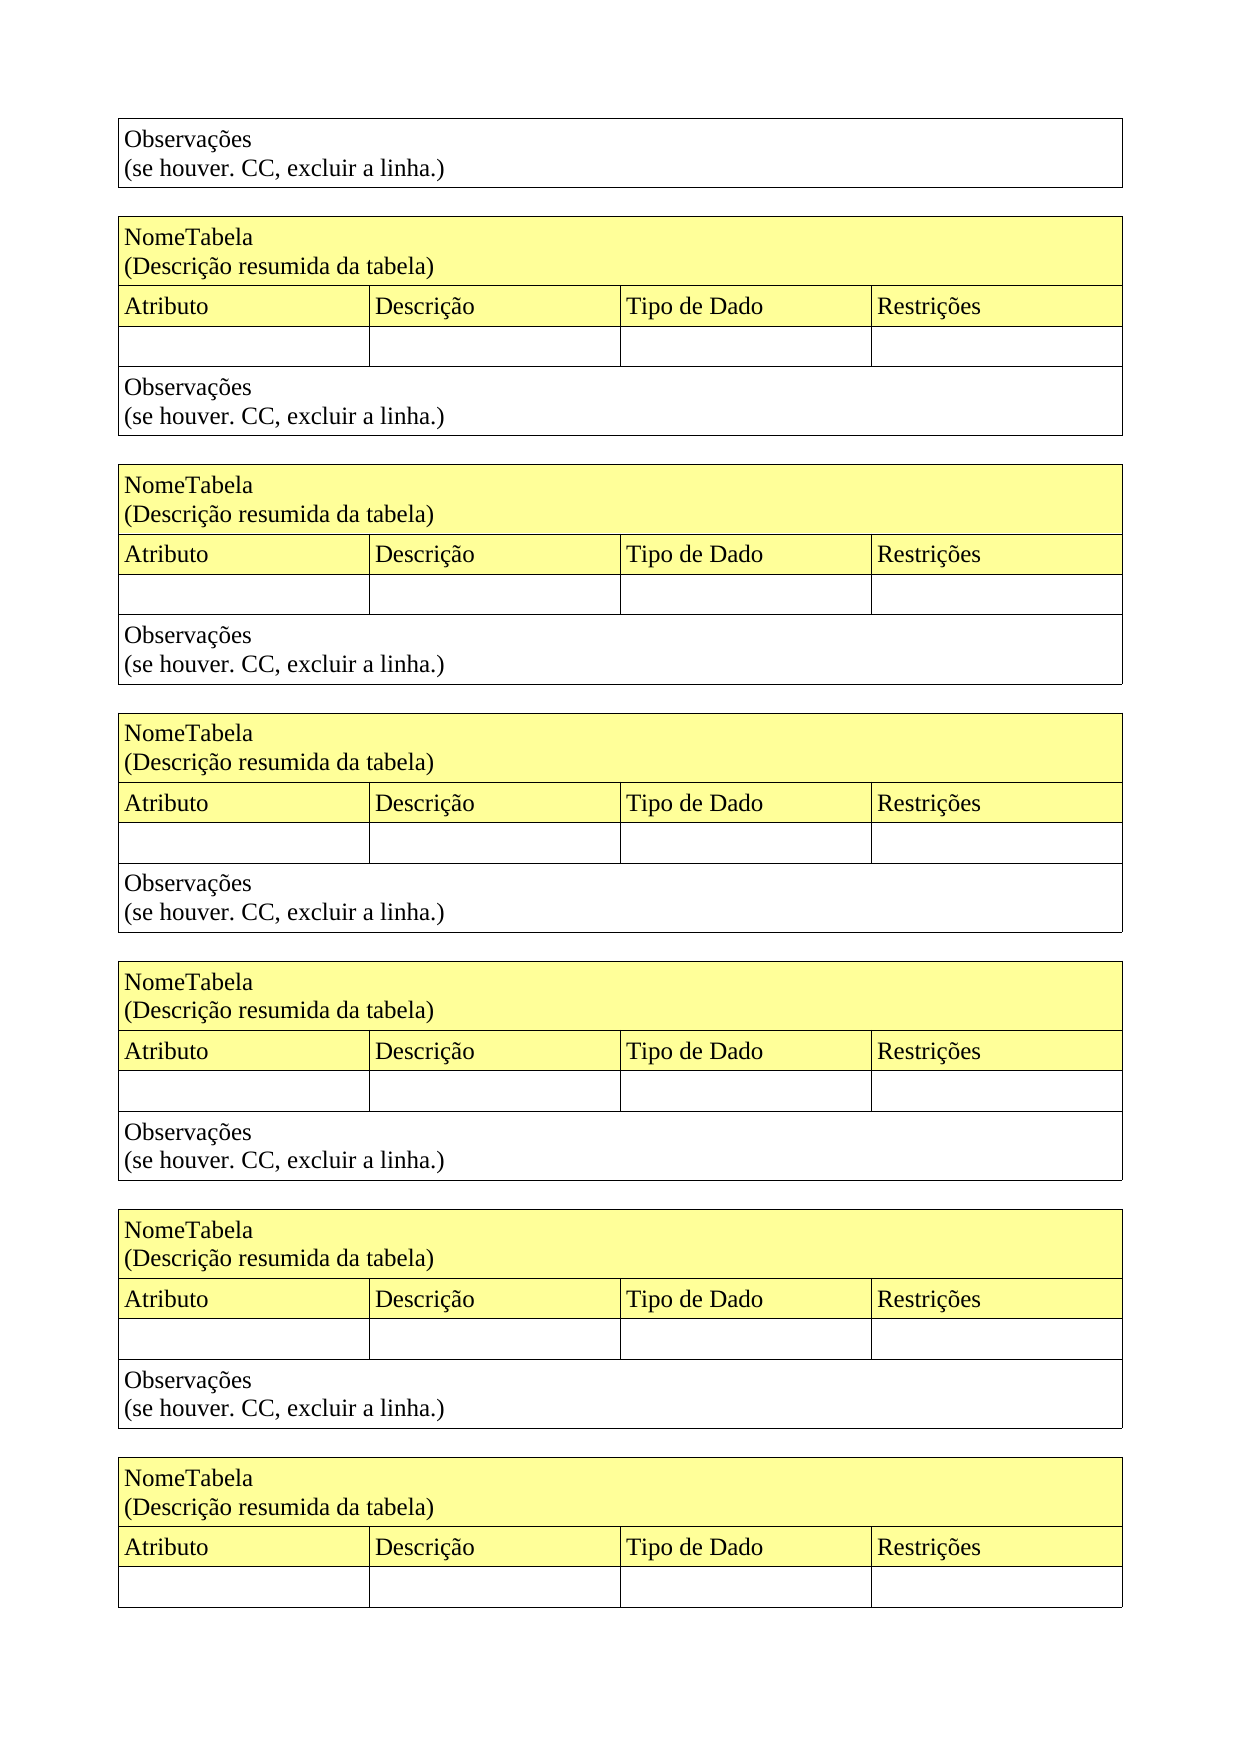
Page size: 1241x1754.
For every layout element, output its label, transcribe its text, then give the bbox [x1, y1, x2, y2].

table_cell Atributo [119, 1031, 369, 1070]
table_cell [621, 823, 871, 862]
table_cell [621, 327, 871, 366]
table_cell Descrição [370, 1527, 620, 1566]
table_cell Descrição [370, 783, 620, 822]
table_cell Descrição [370, 535, 620, 574]
table_cell Observações (se houver. CC, excluir a linha.) [119, 1360, 1122, 1428]
table_cell [872, 823, 1122, 862]
table_cell Atributo [119, 286, 369, 326]
table_cell [370, 327, 620, 366]
table_cell Observações (se houver. CC, excluir a linha.) [119, 864, 1122, 932]
table_cell [119, 1319, 369, 1359]
table_cell Descrição [370, 1279, 620, 1318]
table_cell Restrições [872, 286, 1122, 326]
table_header NomeTabela (Descrição resumida da tabela) [119, 714, 1122, 782]
table_cell [621, 1319, 871, 1359]
table_cell Tipo de Dado [621, 286, 871, 326]
table_cell [872, 575, 1122, 614]
table_cell [872, 1071, 1122, 1111]
table_cell [621, 1567, 871, 1607]
table_cell [119, 1567, 369, 1607]
table_header NomeTabela (Descrição resumida da tabela) [119, 962, 1122, 1030]
table_cell Tipo de Dado [621, 535, 871, 574]
table_header NomeTabela (Descrição resumida da tabela) [119, 217, 1122, 285]
table_cell [621, 1071, 871, 1111]
table_cell [119, 1071, 369, 1111]
table_cell Observações (se houver. CC, excluir a linha.) [119, 367, 1122, 435]
table_cell [621, 575, 871, 614]
table_cell Atributo [119, 1279, 369, 1318]
table_cell Restrições [872, 783, 1122, 822]
table_cell Descrição [370, 1031, 620, 1070]
table_cell Restrições [872, 535, 1122, 574]
table_cell [872, 1319, 1122, 1359]
table_cell Observações (se houver. CC, excluir a linha.) [119, 119, 1122, 187]
table_cell [119, 575, 369, 614]
table_cell Tipo de Dado [621, 783, 871, 822]
table_cell Observações (se houver. CC, excluir a linha.) [119, 615, 1122, 683]
table_cell Descrição [370, 286, 620, 326]
table_cell Atributo [119, 1527, 369, 1566]
table_cell Restrições [872, 1031, 1122, 1070]
table_header NomeTabela (Descrição resumida da tabela) [119, 1458, 1122, 1526]
table_cell Tipo de Dado [621, 1031, 871, 1070]
table_cell Observações (se houver. CC, excluir a linha.) [119, 1112, 1122, 1180]
table_cell Atributo [119, 535, 369, 574]
table_cell Tipo de Dado [621, 1527, 871, 1566]
table_cell [370, 1319, 620, 1359]
table_cell Restrições [872, 1527, 1122, 1566]
table_cell Restrições [872, 1279, 1122, 1318]
table_cell [370, 575, 620, 614]
table_cell [370, 1071, 620, 1111]
table_cell [370, 1567, 620, 1607]
table_cell Atributo [119, 783, 369, 822]
table_cell [872, 1567, 1122, 1607]
table_cell [119, 823, 369, 862]
table_header NomeTabela (Descrição resumida da tabela) [119, 465, 1122, 533]
table_cell [370, 823, 620, 862]
table_header NomeTabela (Descrição resumida da tabela) [119, 1210, 1122, 1278]
table_cell Tipo de Dado [621, 1279, 871, 1318]
table_cell [119, 327, 369, 366]
table_cell [872, 327, 1122, 366]
